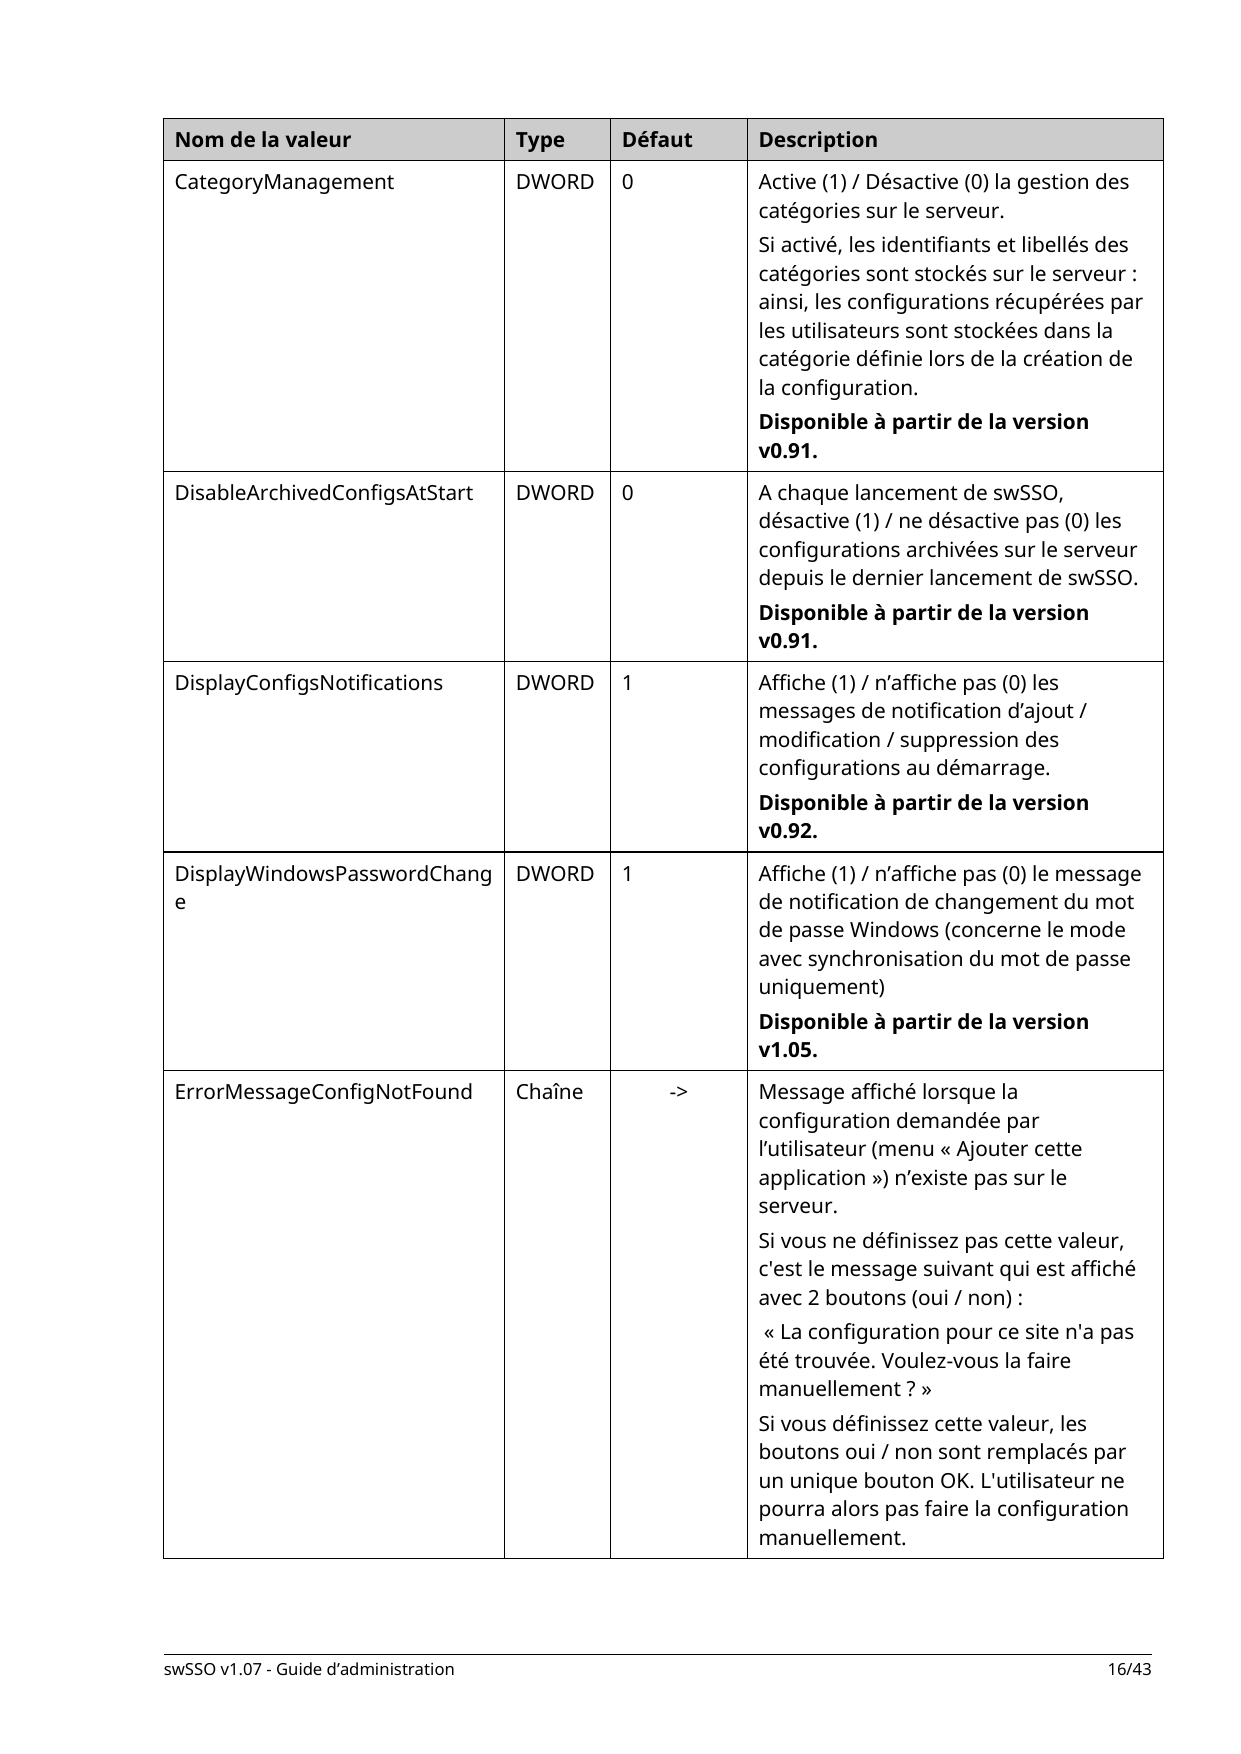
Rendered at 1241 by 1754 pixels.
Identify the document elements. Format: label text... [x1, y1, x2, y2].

table_cell CategoryManagement [164, 161, 504, 471]
table_cell DWORD [505, 472, 610, 661]
table_header Défaut [611, 119, 747, 160]
table_cell DWORD [505, 853, 610, 1070]
table_cell -> [611, 1071, 747, 1557]
table_cell Affiche (1) / n’affiche pas (0) le message de notification de changement du mot de passe Windows (concerne le mode avec synchronisation du mot de passe uniquement) Disponible à partir de la version v1.05. [748, 853, 1163, 1070]
table_cell DisplayConfigsNotifications [164, 662, 504, 851]
table_cell A chaque lancement de swSSO, désactive (1) / ne désactive pas (0) les configurations archivées sur le serveur depuis le dernier lancement de swSSO. Disponible à partir de la version v0.91. [748, 472, 1163, 661]
table_cell 1 [611, 853, 747, 1070]
table_header Nom de la valeur [164, 119, 504, 160]
table_header Type [505, 119, 610, 160]
table_cell DisableArchivedConfigsAtStart [164, 472, 504, 661]
table_cell 0 [611, 161, 747, 471]
table_cell Active (1) / Désactive (0) la gestion des catégories sur le serveur. Si activé, les identifiants et libellés des catégories sont stockés sur le serveur : ainsi, les configurations récupérées par les utilisateurs sont stockées dans la catégorie définie lors de la création de la configuration. Disponible à partir de la version v0.91. [748, 161, 1163, 471]
table_cell Chaîne [505, 1071, 610, 1557]
table_header Description [748, 119, 1163, 160]
table_cell DWORD [505, 161, 610, 471]
table_cell ErrorMessageConfigNotFound [164, 1071, 504, 1557]
table_cell DisplayWindowsPasswordChange [164, 853, 504, 1070]
table_cell Message affiché lorsque la configuration demandée par l’utilisateur (menu « Ajouter cette application ») n’existe pas sur le serveur. Si vous ne définissez pas cette valeur, c'est le message suivant qui est affiché avec 2 boutons (oui / non) : « La configuration pour ce site n'a pas été trouvée. Voulez-vous la faire manuellement ? » Si vous définissez cette valeur, les boutons oui / non sont remplacés par un unique bouton OK. L'utilisateur ne pourra alors pas faire la configuration manuellement. [748, 1071, 1163, 1557]
table_cell Affiche (1) / n’affiche pas (0) les messages de notification d’ajout / modification / suppression des configurations au démarrage. Disponible à partir de la version v0.92. [748, 662, 1163, 851]
table_cell DWORD [505, 662, 610, 851]
table_cell 1 [611, 662, 747, 851]
table_cell 0 [611, 472, 747, 661]
